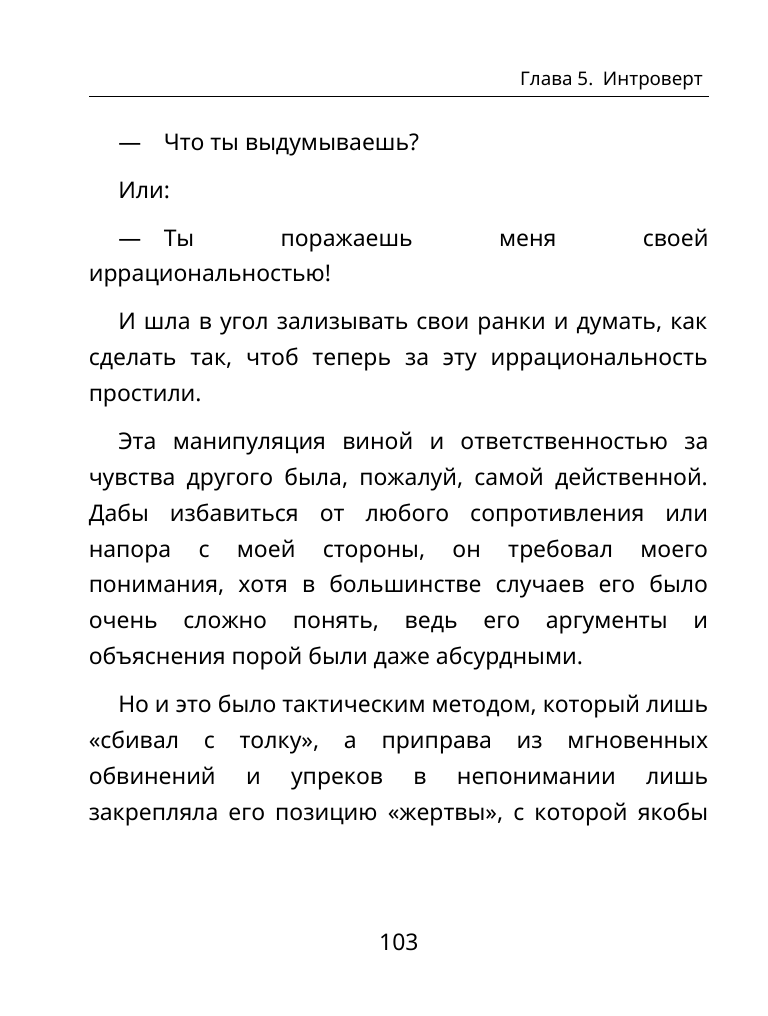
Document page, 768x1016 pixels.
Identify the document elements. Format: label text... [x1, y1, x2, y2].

text Или: [88, 174, 709, 205]
list Что ты выдумываешь? [88, 126, 709, 157]
text Эта манипуляция виной и ответственностью за чувства другого была, пожалуй, самой действенной. Дабы избавиться от любого сопротивления или напора с моей стороны, он требовал моего понимания, хотя в большинстве случаев его было очень сложно понять, ведь его аргументы и объяснения порой были даже абсурдными. [88, 425, 709, 672]
list Ты поражаешь меня своей иррациональностью! [88, 221, 709, 289]
text Но и это было тактическим методом, который лишь «сбивал с толку», а приправа из мгновенных обвинений и упреков в непонимании лишь закрепляла его позицию «жертвы», с которой якобы [88, 688, 709, 827]
text И шла в угол зализывать свои ранки и думать, как сделать так, чтоб теперь за эту иррациональность простили. [88, 305, 709, 408]
